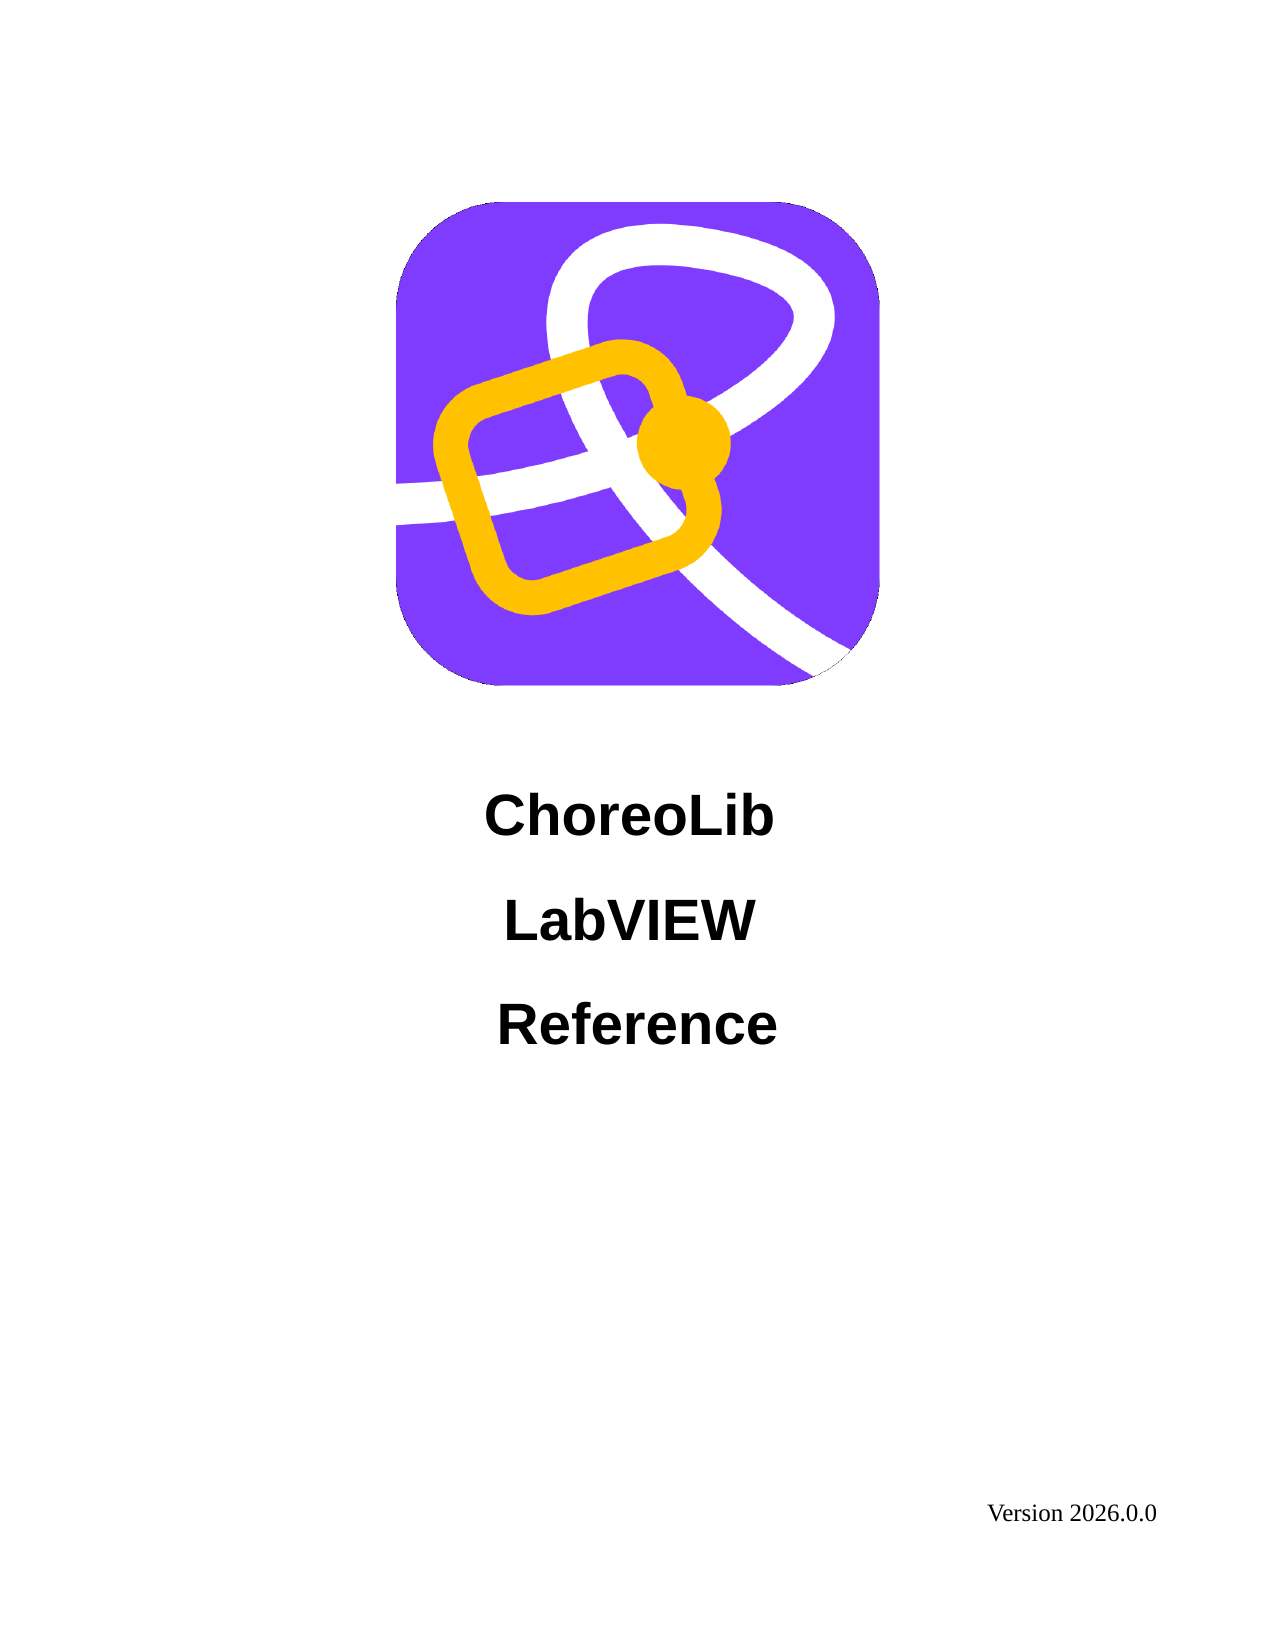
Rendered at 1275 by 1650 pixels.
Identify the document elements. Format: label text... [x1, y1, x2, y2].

text Version 2026.0.0 [118, 1498, 1157, 1527]
title ChoreoLib [118, 781, 1157, 848]
title Reference [118, 990, 1157, 1057]
title LabVIEW [118, 885, 1157, 952]
picture [337, 143, 938, 744]
